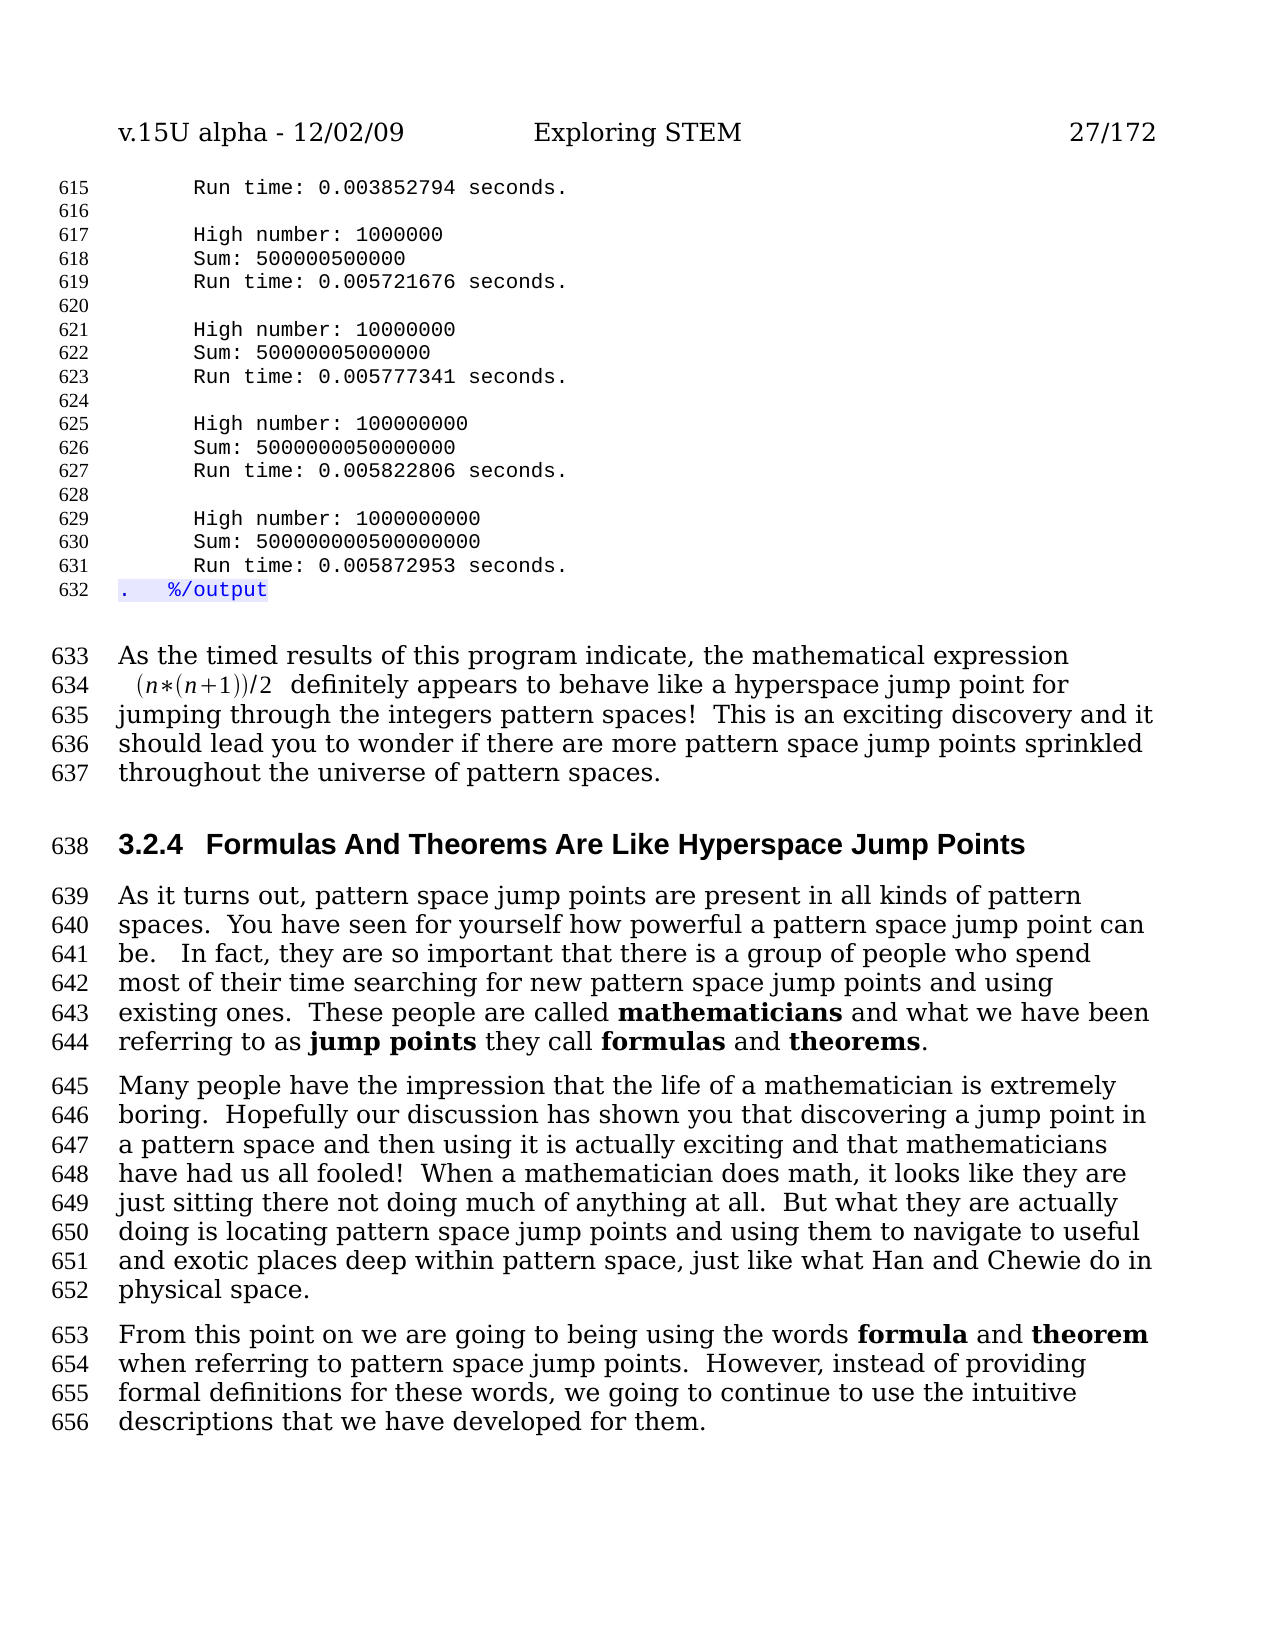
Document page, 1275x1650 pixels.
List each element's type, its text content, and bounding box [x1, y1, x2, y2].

text From this point on we are going to being using the words formula and theorem when referring to pattern space jump points. However, instead of providing formal definitions for these words, we going to continue to use the intuitive descriptions that we have developed for them. [118, 1320, 1157, 1437]
text High number: 1000000 [118, 224, 1157, 248]
text . %/output [118, 579, 1157, 602]
text As it turns out, pattern space jump points are present in all kinds of pattern spaces. You have seen for yourself how powerful a pattern space jump point can be. In fact, they are so important that there is a group of people who spend most of their time searching for new pattern space jump points and using existing ones. These people are called mathematicians and what we have been referring to as jump points they call formulas and theorems. [118, 881, 1157, 1057]
text High number: 1000000000 [118, 508, 1157, 531]
text Sum: 500000000500000000 [118, 531, 1157, 555]
text Many people have the impression that the life of a mathematician is extremely boring. Hopefully our discussion has shown you that discovering a jump point in a pattern space and then using it is actually exciting and that mathematicians have had us all fooled! When a mathematician does math, it looks like they are just sitting there not doing much of anything at all. But what they are actually doing is locating pattern space jump points and using them to navigate to useful and exotic places deep within pattern space, just like what Han and Chewie do in physical space. [118, 1072, 1157, 1305]
subtitle Formulas And Theorems Are Like Hyperspace Jump Points [118, 827, 1157, 860]
text Run time: 0.005872953 seconds. [118, 555, 1157, 579]
text Sum: 5000000050000000 [118, 437, 1157, 461]
text High number: 10000000 [118, 319, 1157, 342]
text Run time: 0.005721676 seconds. [118, 271, 1157, 295]
text Sum: 500000500000 [118, 248, 1157, 271]
text High number: 100000000 [118, 413, 1157, 437]
text Run time: 0.005777341 seconds. [118, 366, 1157, 389]
text Run time: 0.003852794 seconds. [118, 177, 1157, 200]
text Run time: 0.005822806 seconds. [118, 461, 1157, 484]
text Sum: 50000005000000 [118, 342, 1157, 366]
text As the timed results of this program indicate, the mathematical expressiondefinitely appears to behave like a hyperspace jump point for jumping through the integers pattern spaces! This is an exciting discovery and it should lead you to wonder if there are more pattern space jump points sprinkled throughout the universe of pattern spaces. [118, 641, 1157, 788]
